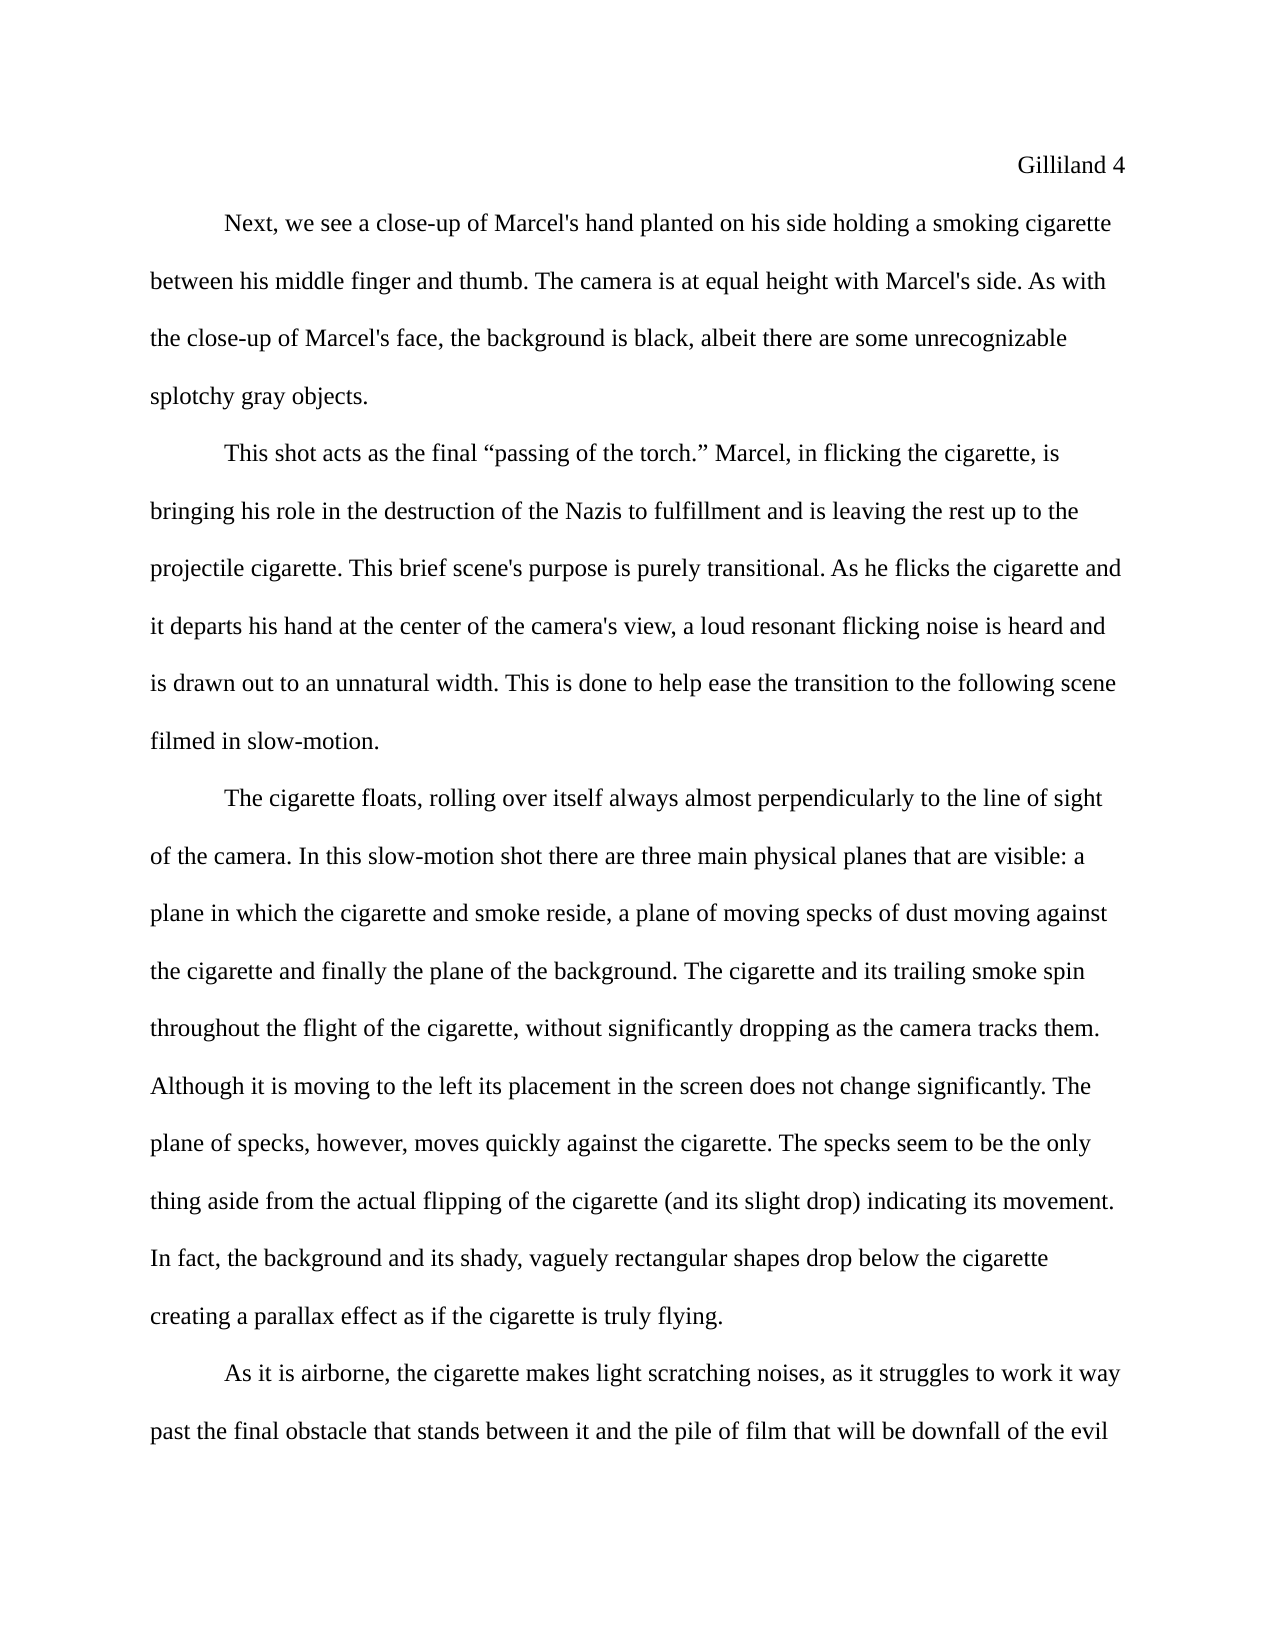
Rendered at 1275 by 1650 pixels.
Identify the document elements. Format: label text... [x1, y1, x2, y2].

text The cigarette floats, rolling over itself always almost perpendicularly to the line of sight of the camera. In this slow-motion shot there are three main physical planes that are visible: a plane in which the cigarette and smoke reside, a plane of moving specks of dust moving against the cigarette and finally the plane of the background. The cigarette and its trailing smoke spin throughout the flight of the cigarette, without significantly dropping as the camera tracks them. Although it is moving to the left its placement in the screen does not change significantly. The plane of specks, however, moves quickly against the cigarette. The specks seem to be the only thing aside from the actual flipping of the cigarette (and its slight drop) indicating its movement. In fact, the background and its shady, vaguely rectangular shapes drop below the cigarette creating a parallax effect as if the cigarette is truly flying. [150, 783, 1125, 1329]
text Next, we see a close-up of Marcel's hand planted on his side holding a smoking cigarette between his middle finger and thumb. The camera is at equal height with Marcel's side. As with the close-up of Marcel's face, the background is black, albeit there are some unrecognizable splotchy gray objects. [150, 208, 1125, 409]
text As it is airborne, the cigarette makes light scratching noises, as it struggles to work it way past the final obstacle that stands between it and the pile of film that will be downfall of the evil [150, 1358, 1125, 1444]
text This shot acts as the final “passing of the torch.” Marcel, in flicking the cigarette, is bringing his role in the destruction of the Nazis to fulfillment and is leaving the rest up to the projectile cigarette. This brief scene's purpose is purely transitional. As he flicks the cigarette and it departs his hand at the center of the camera's view, a loud resonant flicking noise is heard and is drawn out to an unnatural width. This is done to help ease the transition to the following scene filmed in slow-motion. [150, 438, 1125, 754]
